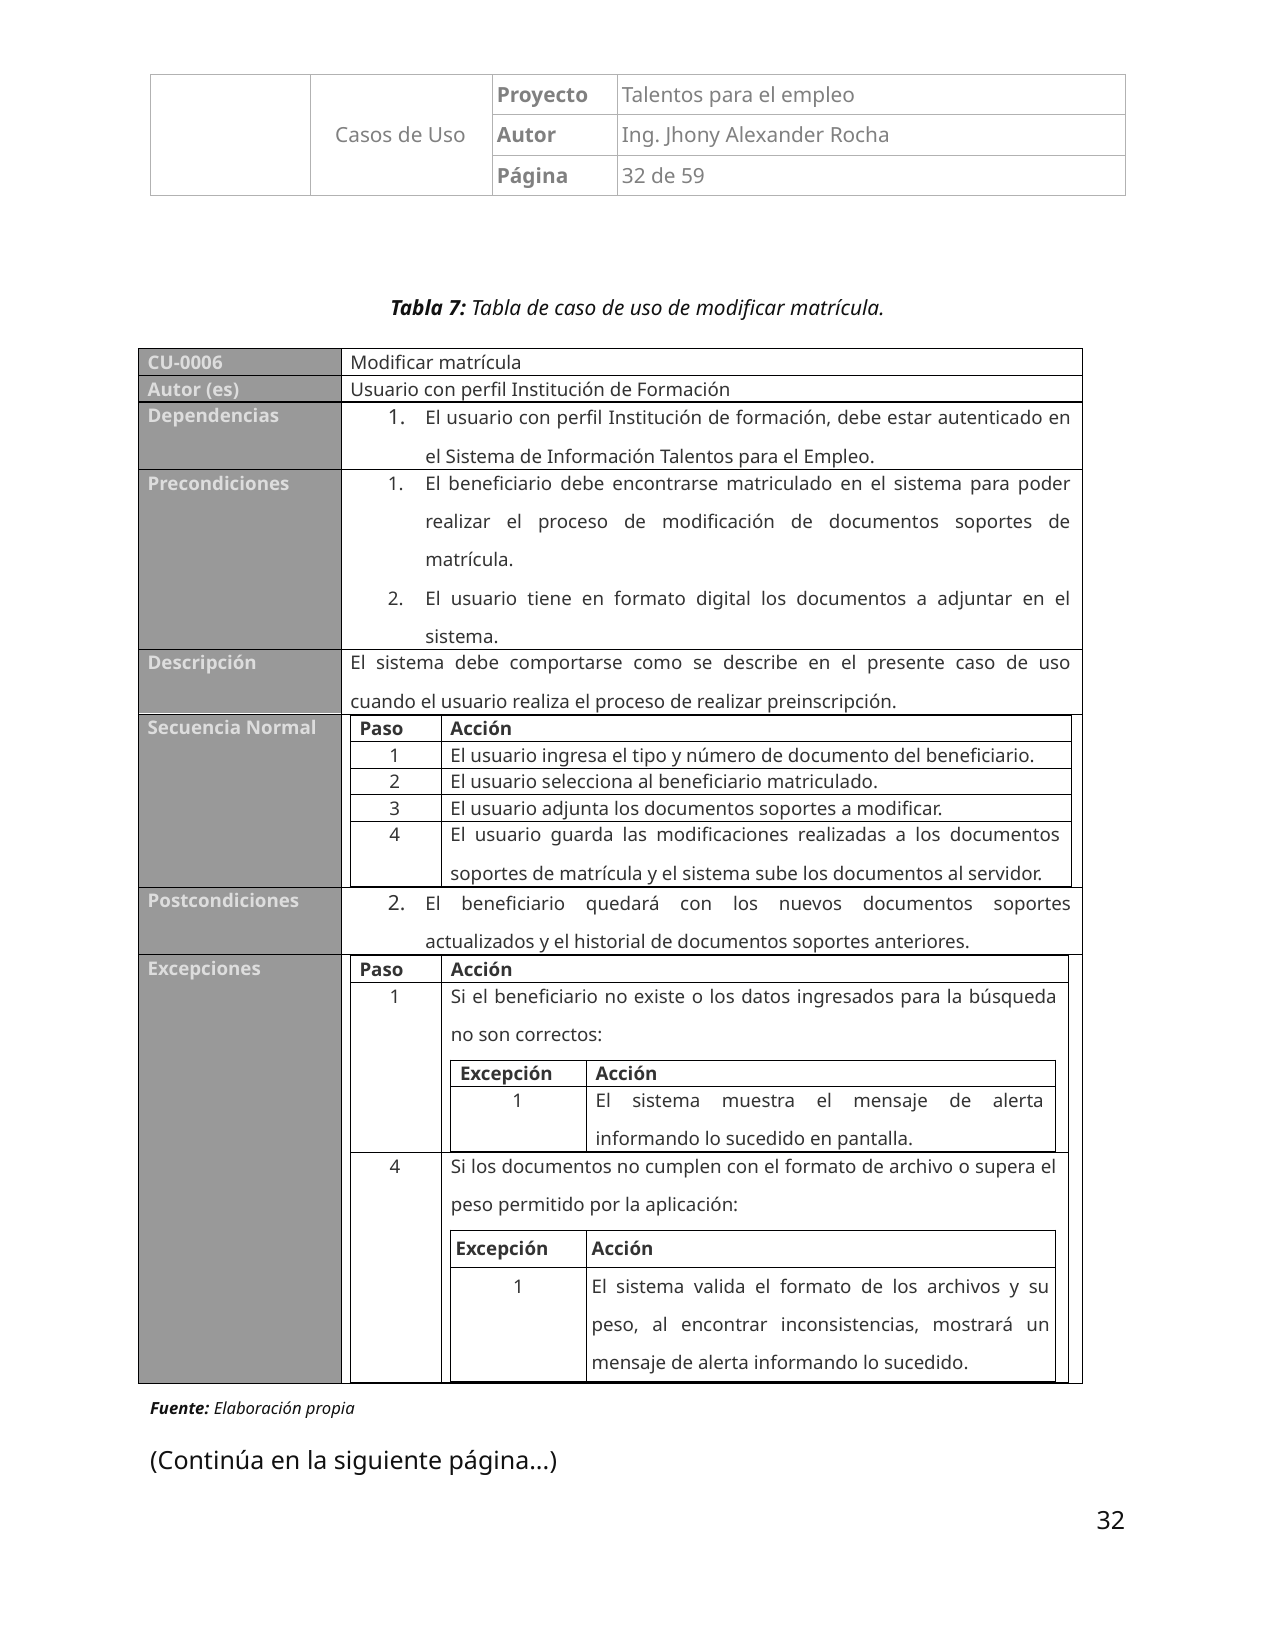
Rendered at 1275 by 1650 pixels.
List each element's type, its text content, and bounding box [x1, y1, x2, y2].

table_cell 1 [351, 742, 441, 768]
text Tabla 7: Tabla de caso de uso de modificar matrícula. [150, 293, 1125, 322]
table_cell El sistema muestra el mensaje de alerta informando lo sucedido en pantalla. [587, 1087, 1055, 1151]
table_cell El usuario ingresa el tipo y número de documento del beneficiario. [442, 742, 1071, 768]
table_header Paso [351, 716, 441, 741]
table_cell El sistema debe comportarse como se describe en el presente caso de uso cuando el usuario realiza el proceso de realizar preinscripción. [342, 650, 1082, 713]
table_cell Usuario con perfil Institución de Formación [342, 376, 1082, 401]
table_cell Secuencia Normal [139, 715, 341, 887]
table_cell [342, 715, 350, 887]
table_cell Si el beneficiario no existe o los datos ingresados para la búsqueda no son correctos: [442, 983, 1068, 1152]
table_cell Autor (es) [139, 376, 341, 401]
table_cell El beneficiario debe encontrarse matriculado en el sistema para poder realizar el proceso de modificación de documentos soportes de matrícula. El usuario tiene en formato digital los documentos a adjuntar en el sistema. [342, 470, 1082, 649]
table_cell Postcondiciones [139, 888, 341, 954]
table_cell [1072, 715, 1082, 887]
table_cell El beneficiario quedará con los nuevos documentos soportes actualizados y el historial de documentos soportes anteriores. [342, 888, 1082, 954]
table_header Excepción [451, 1061, 586, 1086]
table_cell Si los documentos no cumplen con el formato de archivo o supera el peso permitido por la aplicación: [442, 1153, 1068, 1382]
table_cell Dependencias [139, 403, 341, 469]
table_cell 2 [351, 769, 441, 794]
table_cell El usuario guarda las modificaciones realizadas a los documentos soportes de matrícula y el sistema sube los documentos al servidor. [442, 822, 1071, 886]
table_cell Excepciones [139, 955, 341, 1383]
table_cell [342, 955, 350, 1383]
table_cell 1 [451, 1087, 586, 1151]
table_cell [1069, 955, 1082, 1383]
table_header Acción [442, 716, 1071, 741]
text (Continúa en la siguiente página...) [150, 1443, 1125, 1477]
table_cell El usuario selecciona al beneficiario matriculado. [442, 769, 1071, 794]
table_cell 4 [351, 1153, 441, 1382]
table_cell 4 [351, 822, 441, 886]
table_cell 3 [351, 795, 441, 821]
table_cell Precondiciones [139, 470, 341, 649]
table_header Modificar matrícula [342, 349, 1082, 375]
table_cell El usuario con perfil Institución de formación, debe estar autenticado en el Sistema de Información Talentos para el Empleo. [342, 403, 1082, 469]
table_cell Descripción [139, 650, 341, 713]
table_header Acción [587, 1061, 1055, 1086]
table_cell El sistema valida el formato de los archivos y su peso, al encontrar inconsistencias, mostrará un mensaje de alerta informando lo sucedido. [587, 1268, 1055, 1381]
table_cell 1 [351, 983, 441, 1152]
table_header Excepción [451, 1231, 586, 1267]
table_header Paso [351, 956, 441, 982]
text Fuente: Elaboración propia [150, 1396, 1125, 1419]
table_cell 1 [451, 1268, 586, 1381]
table_header Acción [442, 956, 1068, 982]
table_header CU-0006 [139, 349, 341, 375]
table_cell El usuario adjunta los documentos soportes a modificar. [442, 795, 1071, 821]
table_header Acción [587, 1231, 1055, 1267]
